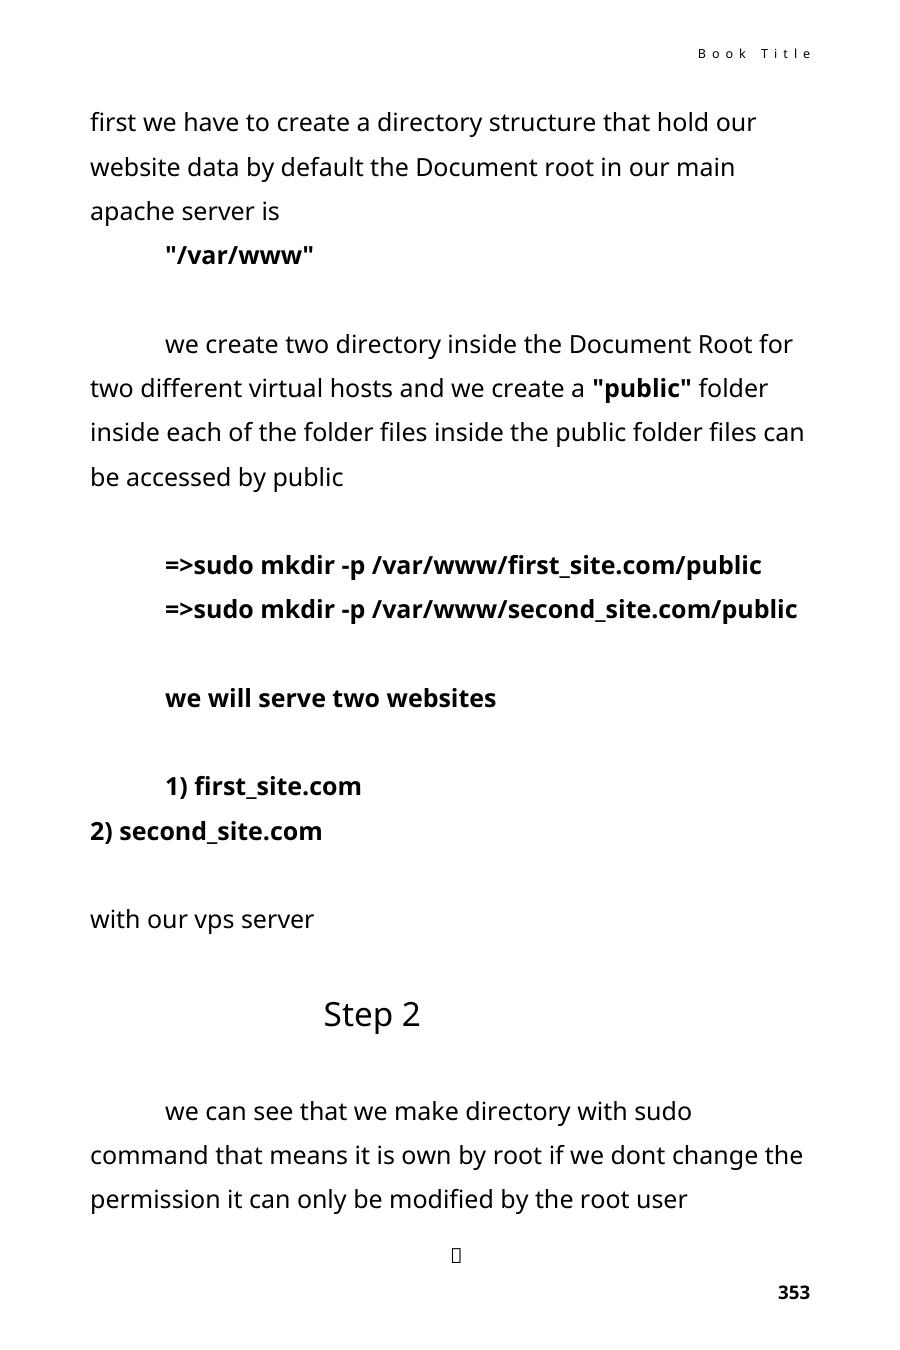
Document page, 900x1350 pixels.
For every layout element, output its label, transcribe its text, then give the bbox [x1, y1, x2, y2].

text we create two directory inside the Document Root for two different virtual hosts and we create a "public" folder inside each of the folder files inside the public folder files can be accessed by public [90, 326, 810, 493]
text 2) second_site.com [90, 813, 810, 847]
text with our vps server [90, 902, 810, 936]
text we will serve two websites [90, 681, 810, 714]
text 1) first_site.com [90, 769, 810, 803]
text Step 2 [90, 990, 810, 1036]
text "/var/www" [90, 238, 810, 272]
text =>sudo mkdir -p /var/www/second_site.com/public [90, 592, 810, 626]
text first we have to create a directory structure that hold our website data by default the Document root in our main apache server is [90, 105, 810, 228]
text =>sudo mkdir -p /var/www/first_site.com/public [90, 548, 810, 582]
text we can see that we make directory with sudo command that means it is own by root if we dont change the permission it can only be modified by the root user [90, 1094, 810, 1216]
